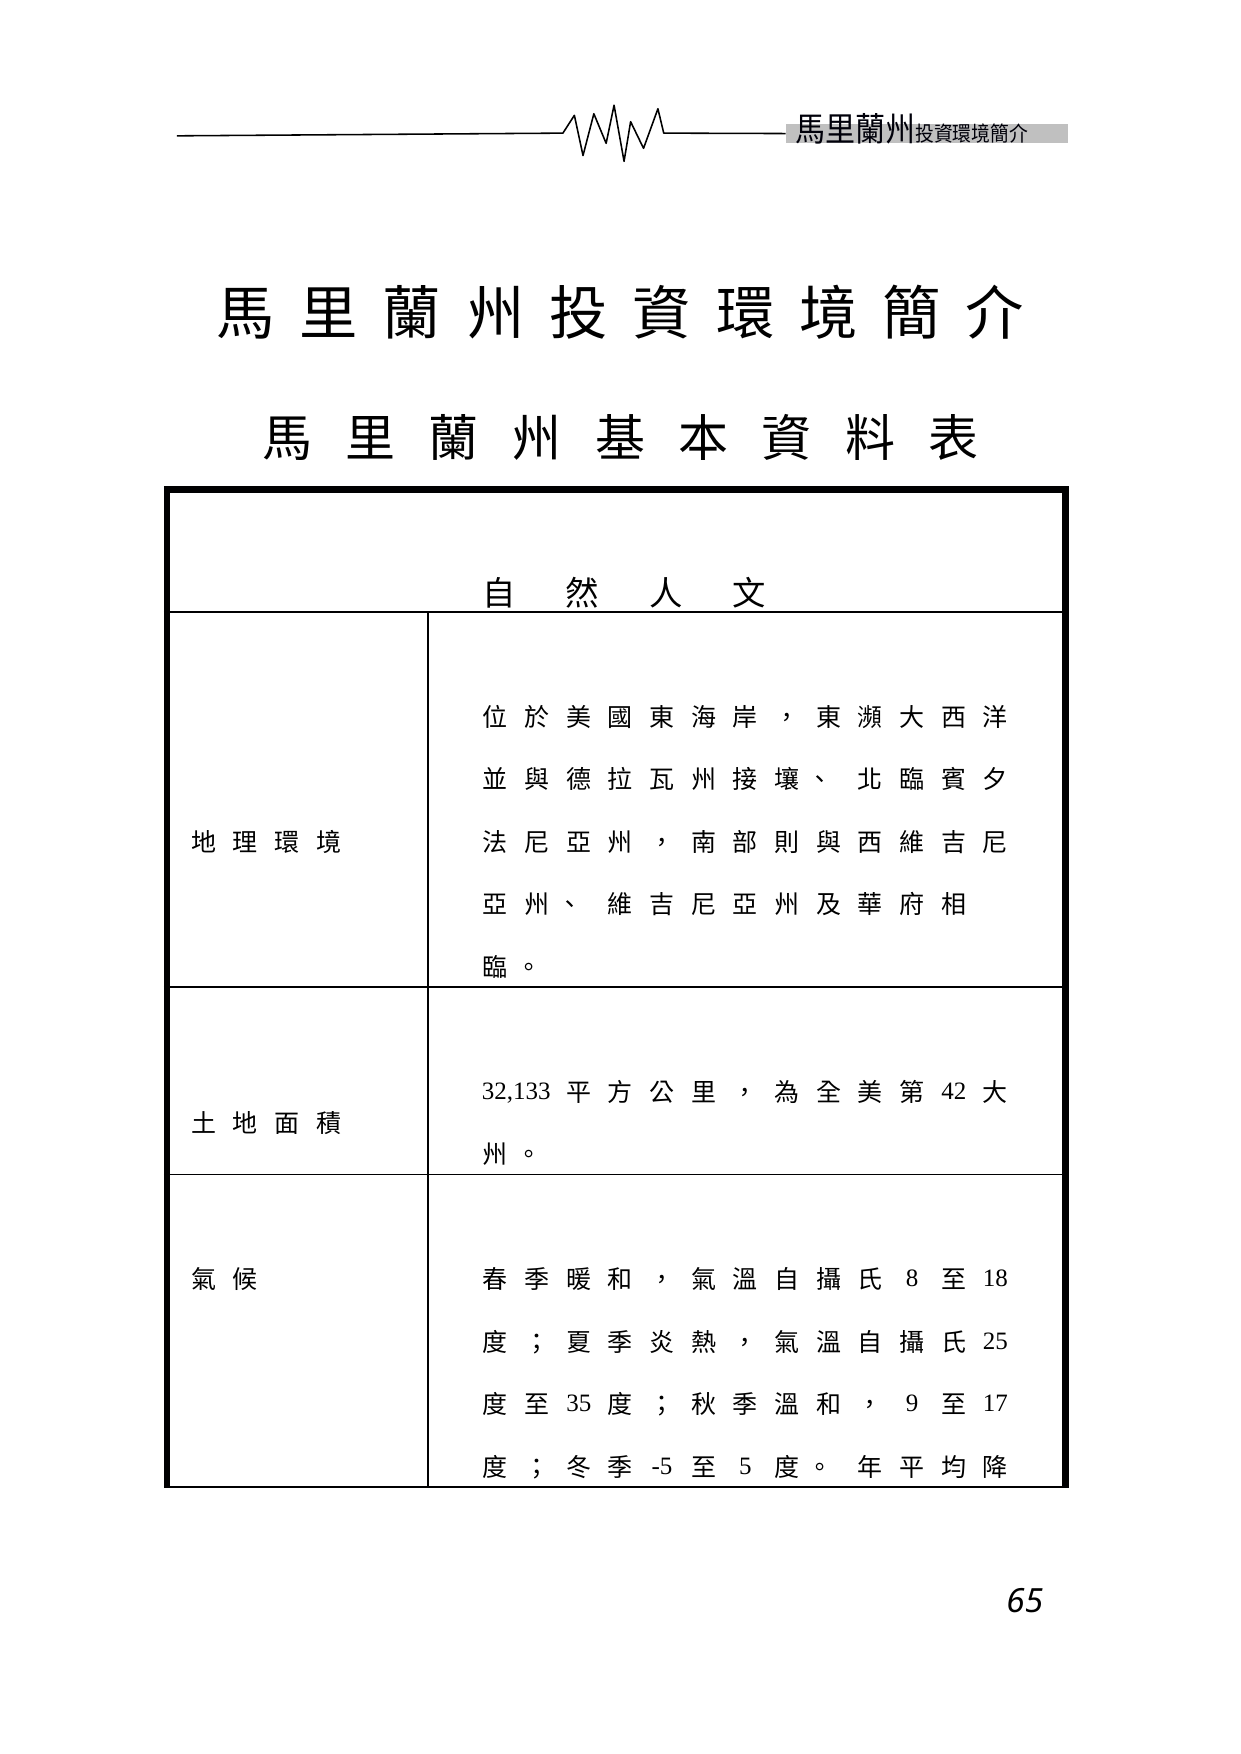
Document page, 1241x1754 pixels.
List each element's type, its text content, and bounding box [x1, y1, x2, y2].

table_cell 地理環境 [170, 613, 427, 986]
table_cell 位於美國東海岸，東瀕大西洋並與德拉瓦州接壤、北臨賓夕法尼亞州，南部則與西維吉尼亞州、維吉尼亞州及華府相臨。 [429, 613, 1062, 986]
table_cell 春季暖和，氣溫自攝氏8至18度；夏季炎熱，氣溫自攝氏25度至35度；秋季溫和，9至17度；冬季-5至5度。年平均降 [429, 1175, 1062, 1486]
text 馬里蘭州投資環境簡介 [183, 236, 1058, 361]
table_cell 32,133平方公里，為全美第42大州。 [429, 988, 1062, 1174]
table_header 自 然 人 文 [170, 493, 1062, 611]
table_cell 土地面積 [170, 988, 427, 1174]
table_cell 氣候 [170, 1175, 427, 1486]
text 馬里蘭州基本資料表 [183, 361, 1058, 486]
